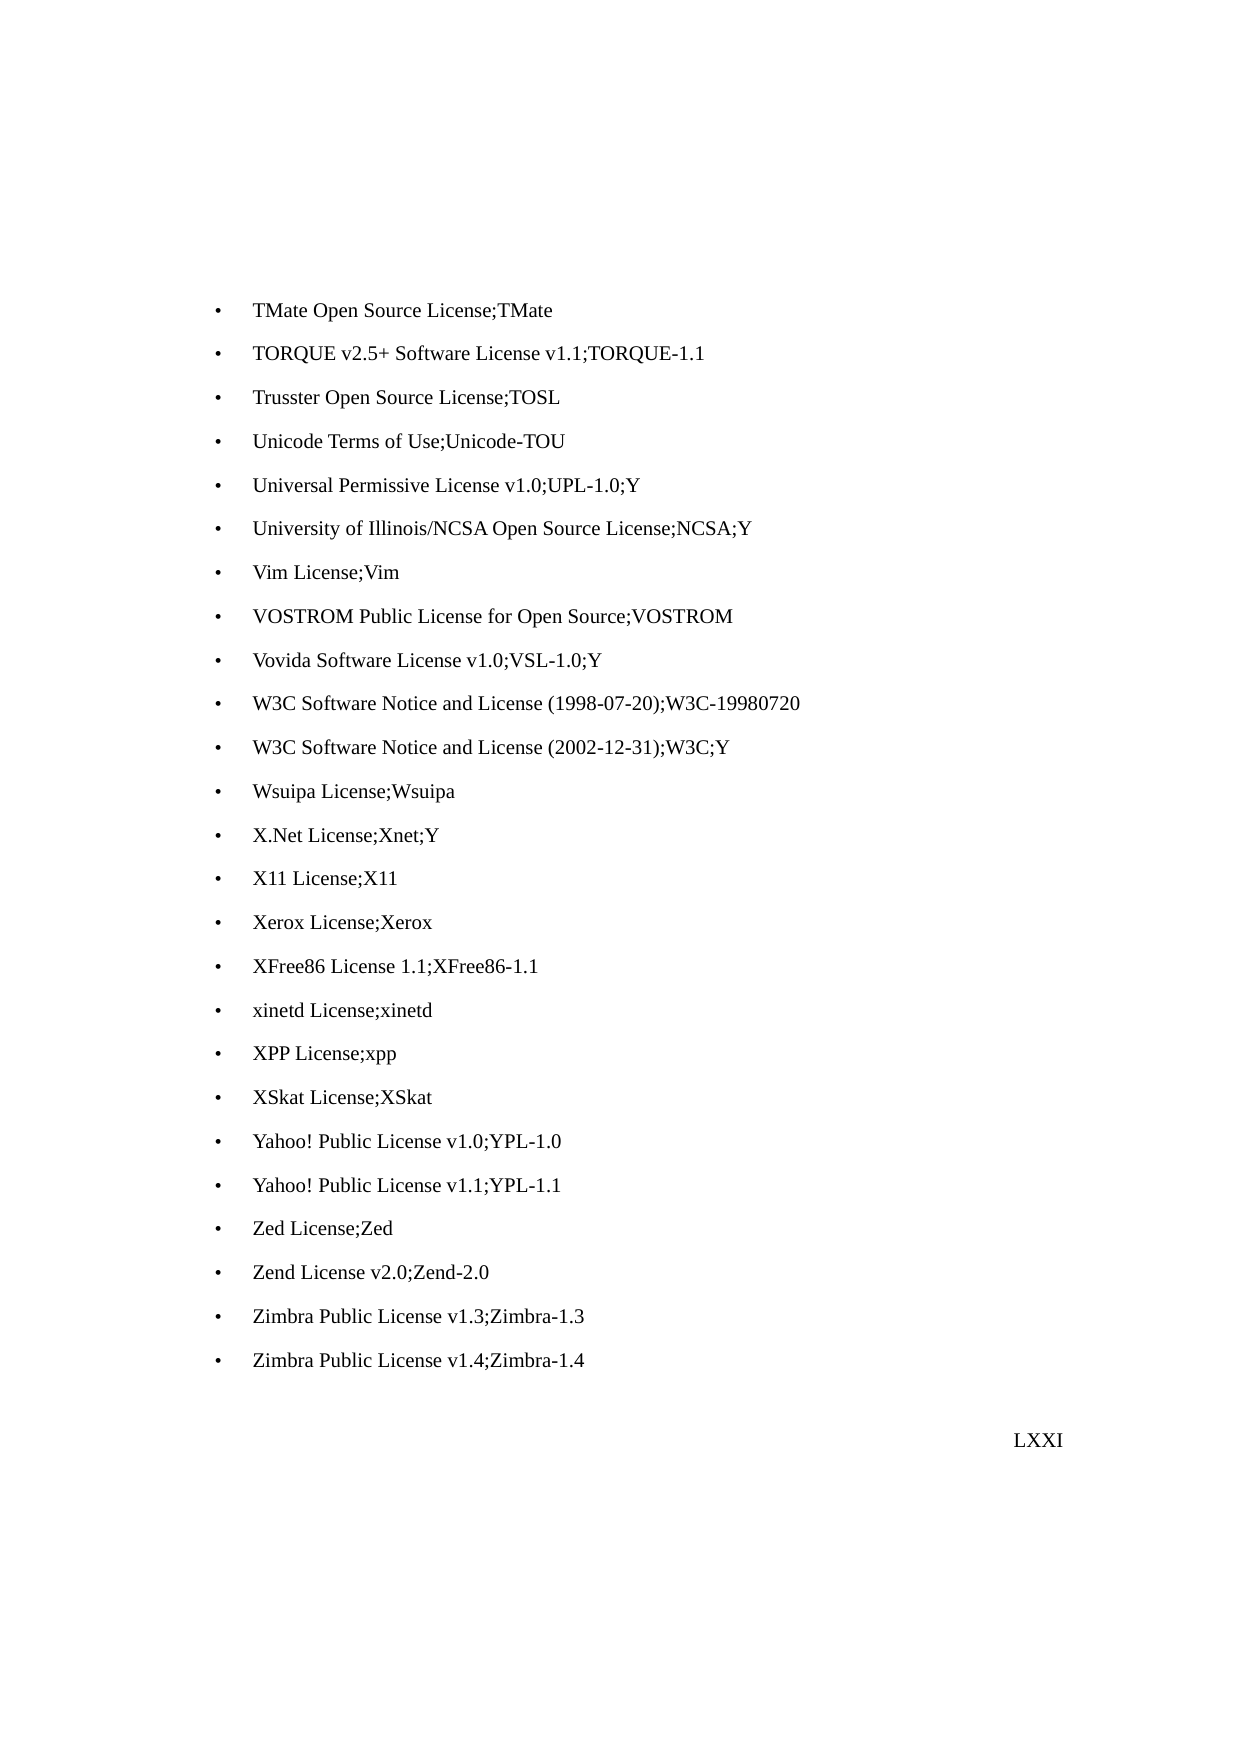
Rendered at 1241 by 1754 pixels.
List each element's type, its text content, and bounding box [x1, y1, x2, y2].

list Vovida Software License v1.0;VSL-1.0;Y [215, 645, 1063, 672]
list X.Net License;Xnet;Y [215, 820, 1063, 847]
list XFree86 License 1.1;XFree86-1.1 [215, 952, 1063, 979]
list University of Illinois/NCSA Open Source License;NCSA;Y [215, 514, 1063, 541]
list Zimbra Public License v1.3;Zimbra-1.3 [215, 1302, 1063, 1329]
list xinetd License;xinetd [215, 995, 1063, 1022]
list Yahoo! Public License v1.1;YPL-1.1 [215, 1170, 1063, 1197]
list W3C Software Notice and License (1998-07-20);W3C-19980720 [215, 689, 1063, 716]
list Zed License;Zed [215, 1214, 1063, 1241]
list Xerox License;Xerox [215, 908, 1063, 935]
list Wsuipa License;Wsuipa [215, 777, 1063, 804]
list Zimbra Public License v1.4;Zimbra-1.4 [215, 1345, 1063, 1372]
list TORQUE v2.5+ Software License v1.1;TORQUE-1.1 [215, 339, 1063, 366]
list Zend License v2.0;Zend-2.0 [215, 1258, 1063, 1285]
list Vim License;Vim [215, 558, 1063, 585]
list Trusster Open Source License;TOSL [215, 383, 1063, 410]
list W3C Software Notice and License (2002-12-31);W3C;Y [215, 733, 1063, 760]
list Yahoo! Public License v1.0;YPL-1.0 [215, 1127, 1063, 1154]
list Universal Permissive License v1.0;UPL-1.0;Y [215, 470, 1063, 497]
list XSkat License;XSkat [215, 1083, 1063, 1110]
list X11 License;X11 [215, 864, 1063, 891]
list TMate Open Source License;TMate [215, 295, 1063, 322]
list XPP License;xpp [215, 1039, 1063, 1066]
list VOSTROM Public License for Open Source;VOSTROM [215, 602, 1063, 629]
list Unicode Terms of Use;Unicode-TOU [215, 427, 1063, 454]
